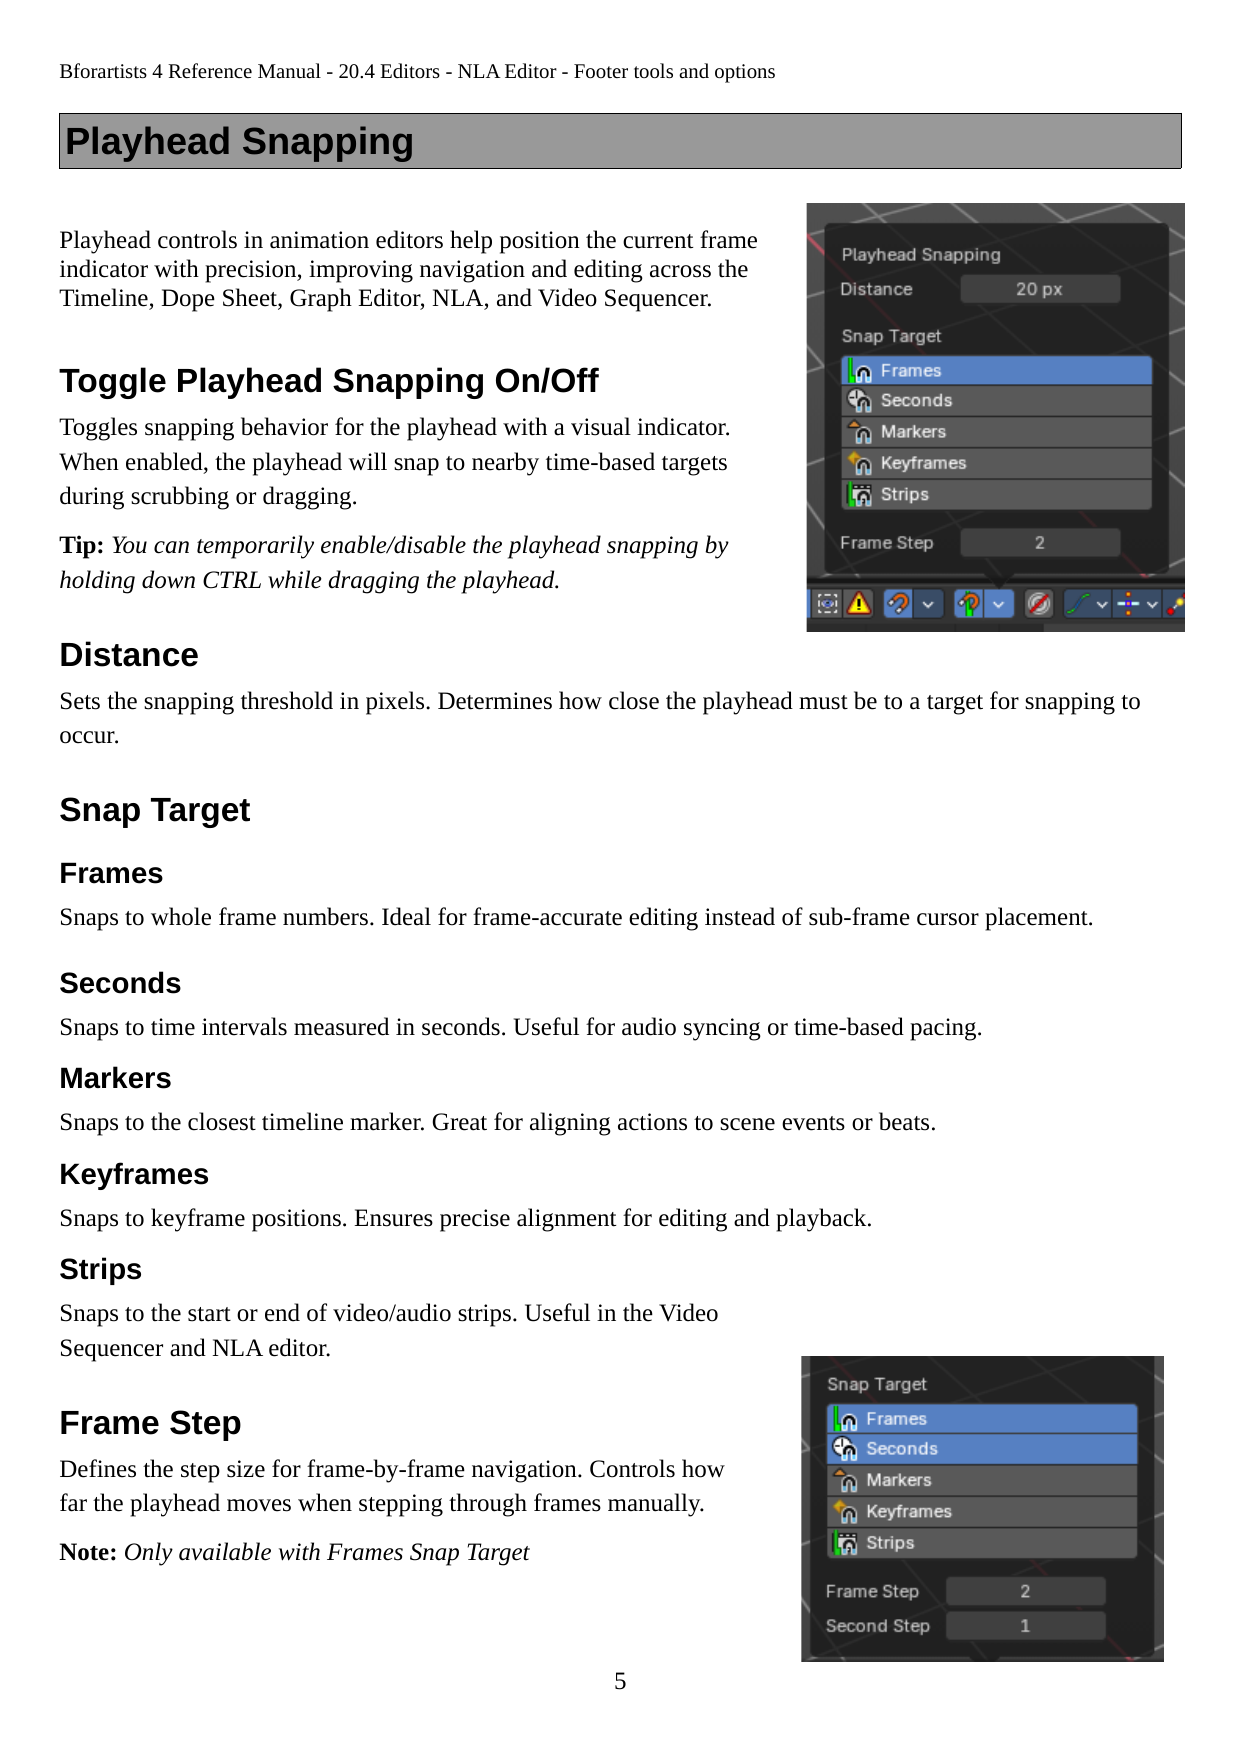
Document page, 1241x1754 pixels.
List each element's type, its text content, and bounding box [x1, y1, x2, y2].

text Sets the snapping threshold in pixels. Determines how close the playhead must be to a target for snapping to occur. [59, 686, 1181, 749]
subtitle Distance [59, 635, 1181, 673]
subtitle Snap Target [59, 790, 1181, 829]
text Playhead controls in animation editors help position the current frame indicator with precision, improving navigation and editing across the Timeline, Dope Sheet, Graph Editor, NLA, and Video Sequencer. [59, 225, 806, 312]
table_header Playhead Snapping [60, 114, 1181, 168]
text Note: Only available with Frames Snap Target [59, 1537, 801, 1566]
text Snaps to time intervals measured in seconds. Useful for audio syncing or time-based pacing. [59, 1012, 1181, 1041]
subtitle [1164, 1402, 1181, 1441]
subtitle Seconds [59, 966, 1181, 1000]
text Snaps to the closest timeline marker. Great for aligning actions to scene events or beats. [59, 1107, 1181, 1136]
subtitle Frames [59, 856, 1181, 890]
subtitle Frame Step [59, 1402, 801, 1441]
text Toggles snapping behavior for the playhead with a visual indicator. When enabled, the playhead will snap to nearby time-based targets during scrubbing or dragging. [59, 412, 806, 510]
text Defines the step size for frame-by-frame navigation. Controls how far the playhead moves when stepping through frames manually. [59, 1454, 801, 1517]
text Snaps to the start or end of video/audio strips. Useful in the Video Sequencer and NLA editor. [59, 1298, 1181, 1361]
subtitle Keyframes [59, 1157, 1181, 1190]
subtitle Strips [59, 1252, 1181, 1286]
subtitle Markers [59, 1061, 1181, 1095]
text Snaps to keyframe positions. Ensures precise alignment for editing and playback. [59, 1203, 1181, 1232]
text Snaps to whole frame numbers. Ideal for frame-accurate editing instead of sub-frame cursor placement. [59, 902, 1181, 931]
picture [806, 203, 1185, 632]
text Tip: You can temporarily enable/disable the playhead snapping by holding down CTRL while dragging the playhead. [59, 530, 806, 594]
subtitle Toggle Playhead Snapping On/Off [59, 361, 806, 400]
picture [801, 1356, 1164, 1662]
